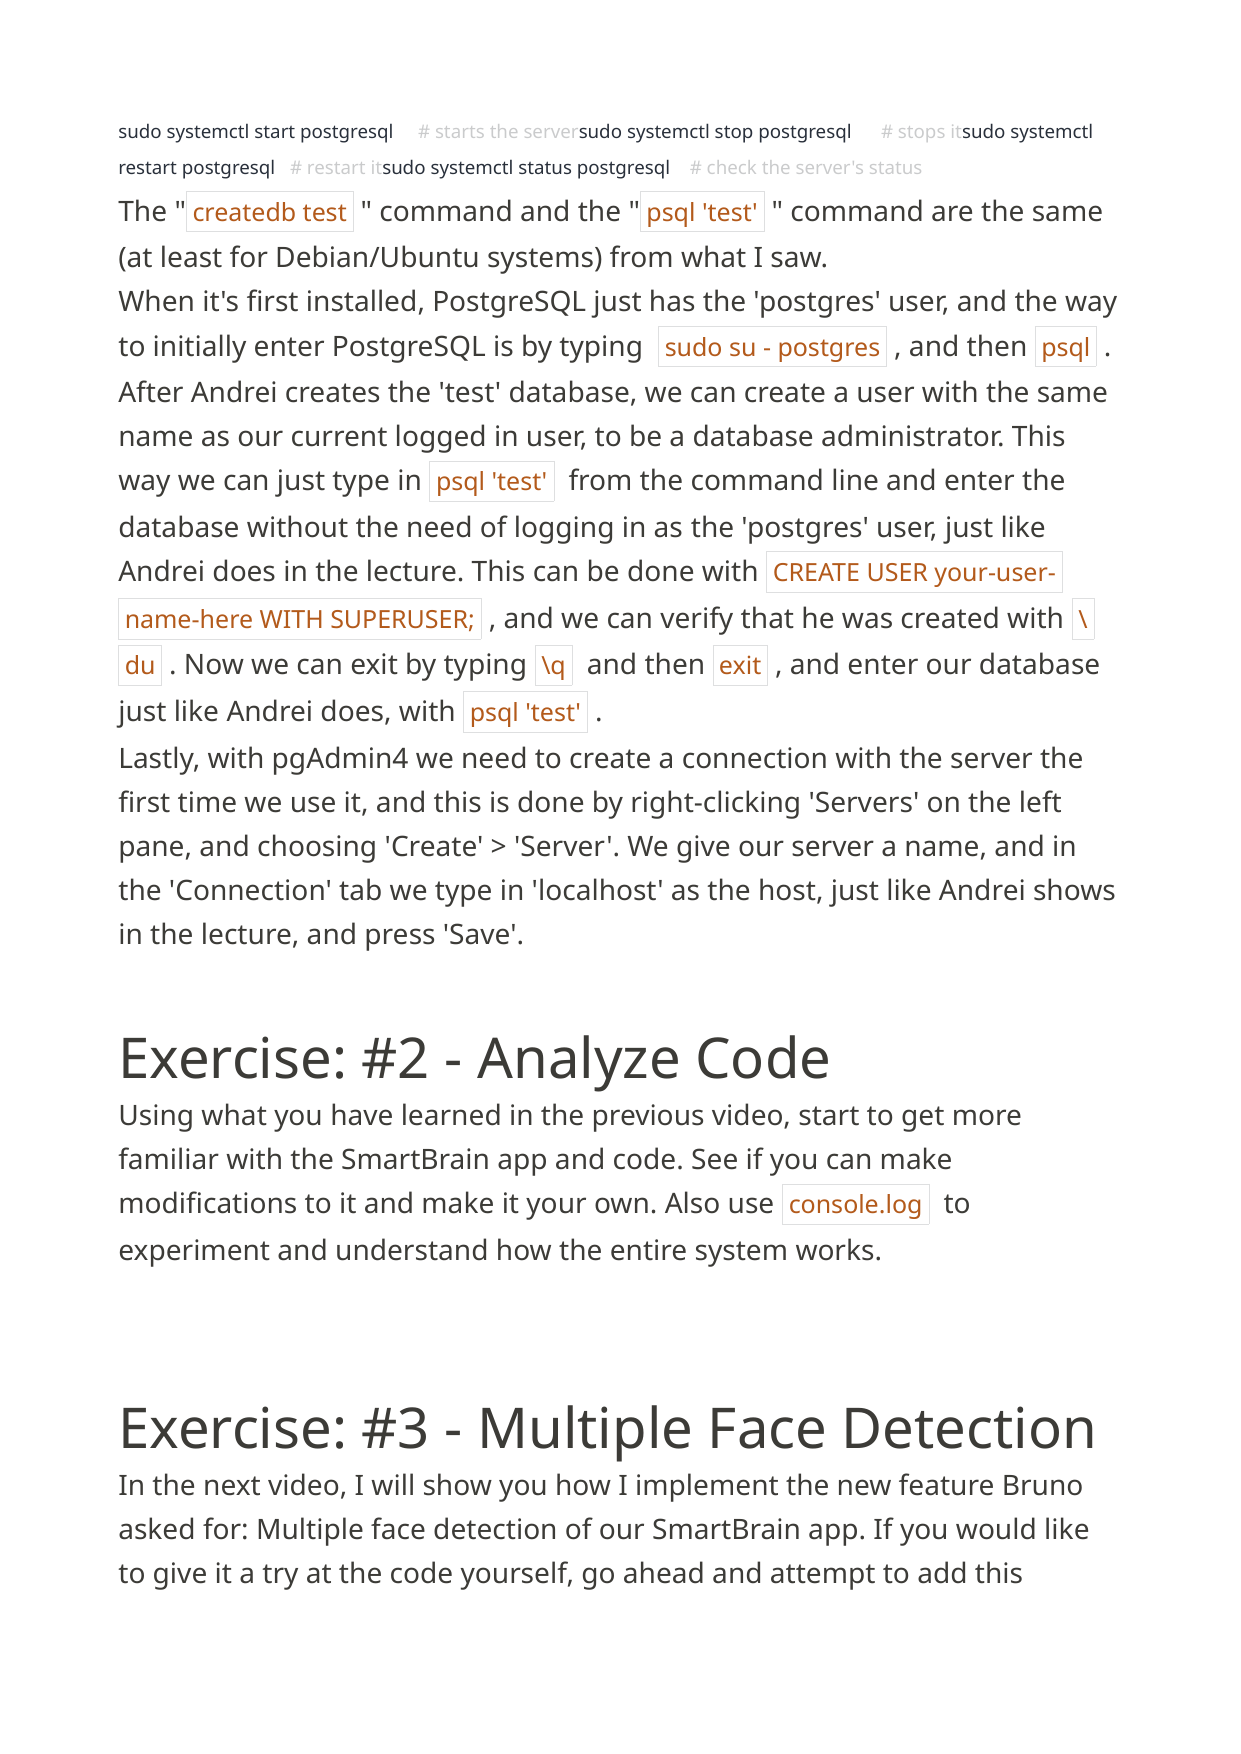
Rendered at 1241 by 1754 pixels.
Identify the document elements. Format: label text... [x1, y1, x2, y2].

text Using what you have learned in the previous video, start to get more familiar with the SmartBrain app and code. See if you can make modifications to it and make it your own. Also use console.log to experiment and understand how the entire system works. [118, 1095, 1122, 1268]
text When it's first installed, PostgreSQL just has the 'postgres' user, and the way to initially enter PostgreSQL is by typing sudo su - postgres , and then psql . After Andrei creates the 'test' database, we can create a user with the same name as our current logged in user, to be a database administrator. This way we can just type in psql 'test' from the command line and enter the database without the need of logging in as the 'postgres' user, just like Andrei does in the lecture. This can be done with CREATE USER your-user-name-here WITH SUPERUSER; , and we can verify that he was created with \du . Now we can exit by typing \q and then exit , and enter our database just like Andrei does, with psql 'test' . [118, 281, 1122, 732]
text Exercise: #3 - Multiple Face Detection [118, 1389, 1122, 1466]
text sudo systemctl start postgresql # starts the serversudo systemctl stop postgresql # stops itsudo systemctl restart postgresql # restart itsudo systemctl status postgresql # check the server's status [118, 118, 1122, 180]
text The "createdb test " command and the "psql 'test' " command are the same (at least for Debian/Ubuntu systems) from what I saw. [118, 191, 1122, 276]
text In the next video, I will show you how I implement the new feature Bruno asked for: Multiple face detection of our SmartBrain app. If you would like to give it a try at the code yourself, go ahead and attempt to add this [118, 1466, 1122, 1592]
text Exercise: #2 - Analyze Code [118, 1018, 1122, 1095]
text Lastly, with pgAdmin4 we need to create a connection with the server the first time we use it, and this is done by right-clicking 'Servers' on the left pane, and choosing 'Create' > 'Server'. We give our server a name, and in the 'Connection' tab we type in 'localhost' as the host, just like Andrei shows in the lecture, and press 'Save'. [118, 738, 1122, 953]
